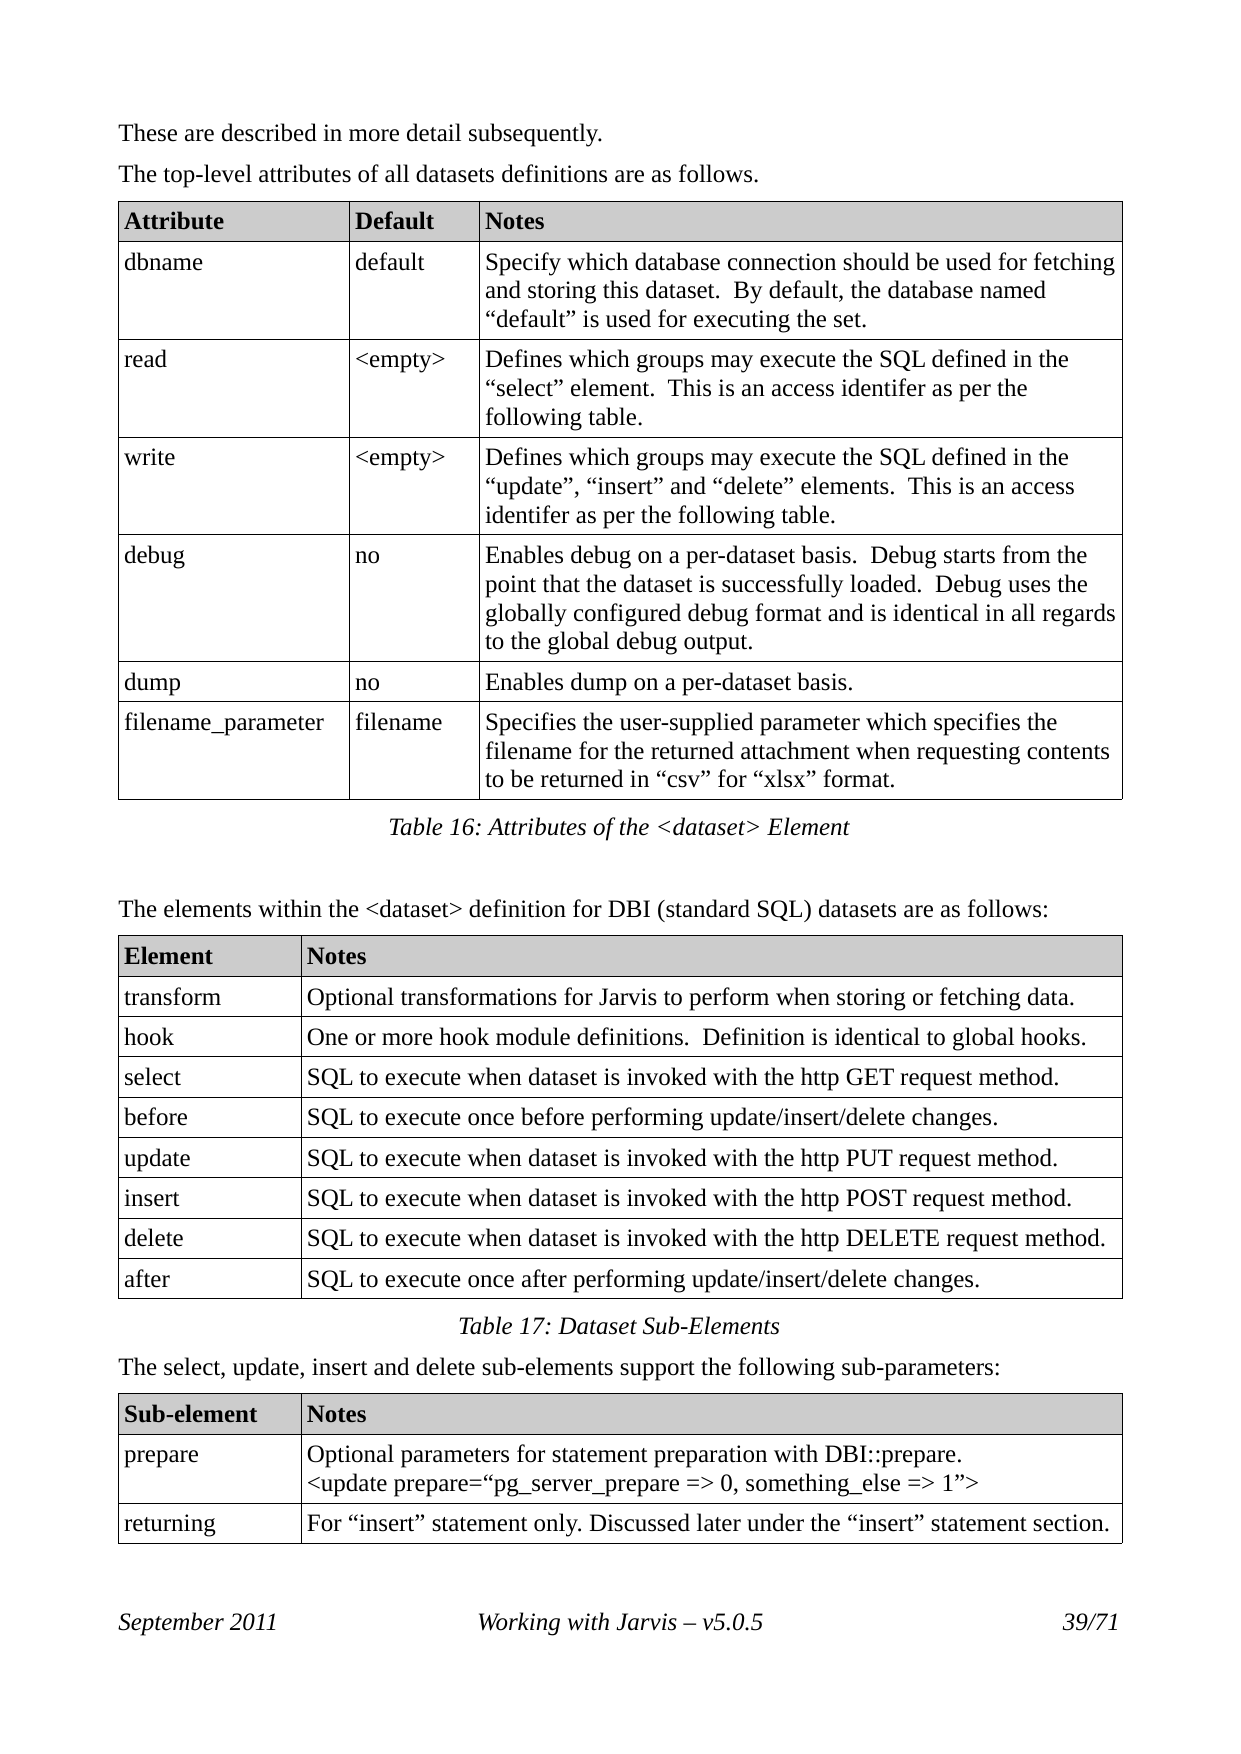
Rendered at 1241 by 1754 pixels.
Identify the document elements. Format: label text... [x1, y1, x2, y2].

table_cell insert [119, 1178, 301, 1218]
text The select, update, insert and delete sub-elements support the following sub-parameters: [118, 1352, 1122, 1381]
text Table 16: Attributes of the <dataset> Element [118, 812, 1122, 840]
table_header Default [350, 202, 479, 241]
table_cell read [119, 340, 349, 437]
table_cell select [119, 1057, 301, 1097]
table_header Element [119, 936, 301, 976]
text The top-level attributes of all datasets definitions are as follows. [118, 159, 1122, 188]
table_cell Optional parameters for statement preparation with DBI::prepare. <update prepare=“pg_server_prepare => 0, something_else => 1”> [302, 1435, 1122, 1503]
table_cell Enables dump on a per-dataset basis. [480, 662, 1122, 701]
table_header Notes [302, 1394, 1122, 1434]
table_cell write [119, 438, 349, 534]
table_cell Specify which database connection should be used for fetching and storing this dataset. By default, the database named “default” is used for executing the set. [480, 242, 1122, 339]
table_cell returning [119, 1504, 301, 1543]
table_cell Enables debug on a per-dataset basis. Debug starts from the point that the dataset is successfully loaded. Debug uses the globally configured debug format and is identical in all regards to the global debug output. [480, 535, 1122, 661]
table_cell debug [119, 535, 349, 661]
table_cell SQL to execute when dataset is invoked with the http PUT request method. [302, 1138, 1122, 1177]
table_cell SQL to execute once after performing update/insert/delete changes. [302, 1259, 1122, 1298]
table_cell For “insert” statement only. Discussed later under the “insert” statement section. [302, 1504, 1122, 1543]
table_header Attribute [119, 202, 349, 241]
table_cell Defines which groups may execute the SQL defined in the “update”, “insert” and “delete” elements. This is an access identifer as per the following table. [480, 438, 1122, 534]
table_cell transform [119, 977, 301, 1016]
table_cell <empty> [350, 438, 479, 534]
table_cell update [119, 1138, 301, 1177]
table_cell Defines which groups may execute the SQL defined in the “select” element. This is an access identifer as per the following table. [480, 340, 1122, 437]
table_cell <empty> [350, 340, 479, 437]
table_cell SQL to execute when dataset is invoked with the http POST request method. [302, 1178, 1122, 1218]
table_header Notes [480, 202, 1122, 241]
table_cell SQL to execute when dataset is invoked with the http GET request method. [302, 1057, 1122, 1097]
table_cell no [350, 662, 479, 701]
table_cell Specifies the user-supplied parameter which specifies the filename for the returned attachment when requesting contents to be returned in “csv” for “xlsx” format. [480, 702, 1122, 799]
text The elements within the <dataset> definition for DBI (standard SQL) datasets are as follows: [118, 894, 1122, 923]
table_cell Optional transformations for Jarvis to perform when storing or fetching data. [302, 977, 1122, 1016]
table_cell SQL to execute once before performing update/insert/delete changes. [302, 1098, 1122, 1137]
table_cell after [119, 1259, 301, 1298]
table_header Notes [302, 936, 1122, 976]
table_cell filename [350, 702, 479, 799]
table_cell prepare [119, 1435, 301, 1503]
text These are described in more detail subsequently. [118, 118, 1122, 147]
table_cell dbname [119, 242, 349, 339]
text Table 17: Dataset Sub-Elements [118, 1311, 1122, 1339]
table_cell dump [119, 662, 349, 701]
table_cell SQL to execute when dataset is invoked with the http DELETE request method. [302, 1219, 1122, 1258]
table_cell hook [119, 1017, 301, 1056]
table_cell One or more hook module definitions. Definition is identical to global hooks. [302, 1017, 1122, 1056]
table_cell no [350, 535, 479, 661]
table_cell default [350, 242, 479, 339]
table_cell delete [119, 1219, 301, 1258]
table_header Sub-element [119, 1394, 301, 1434]
table_cell before [119, 1098, 301, 1137]
table_cell filename_parameter [119, 702, 349, 799]
